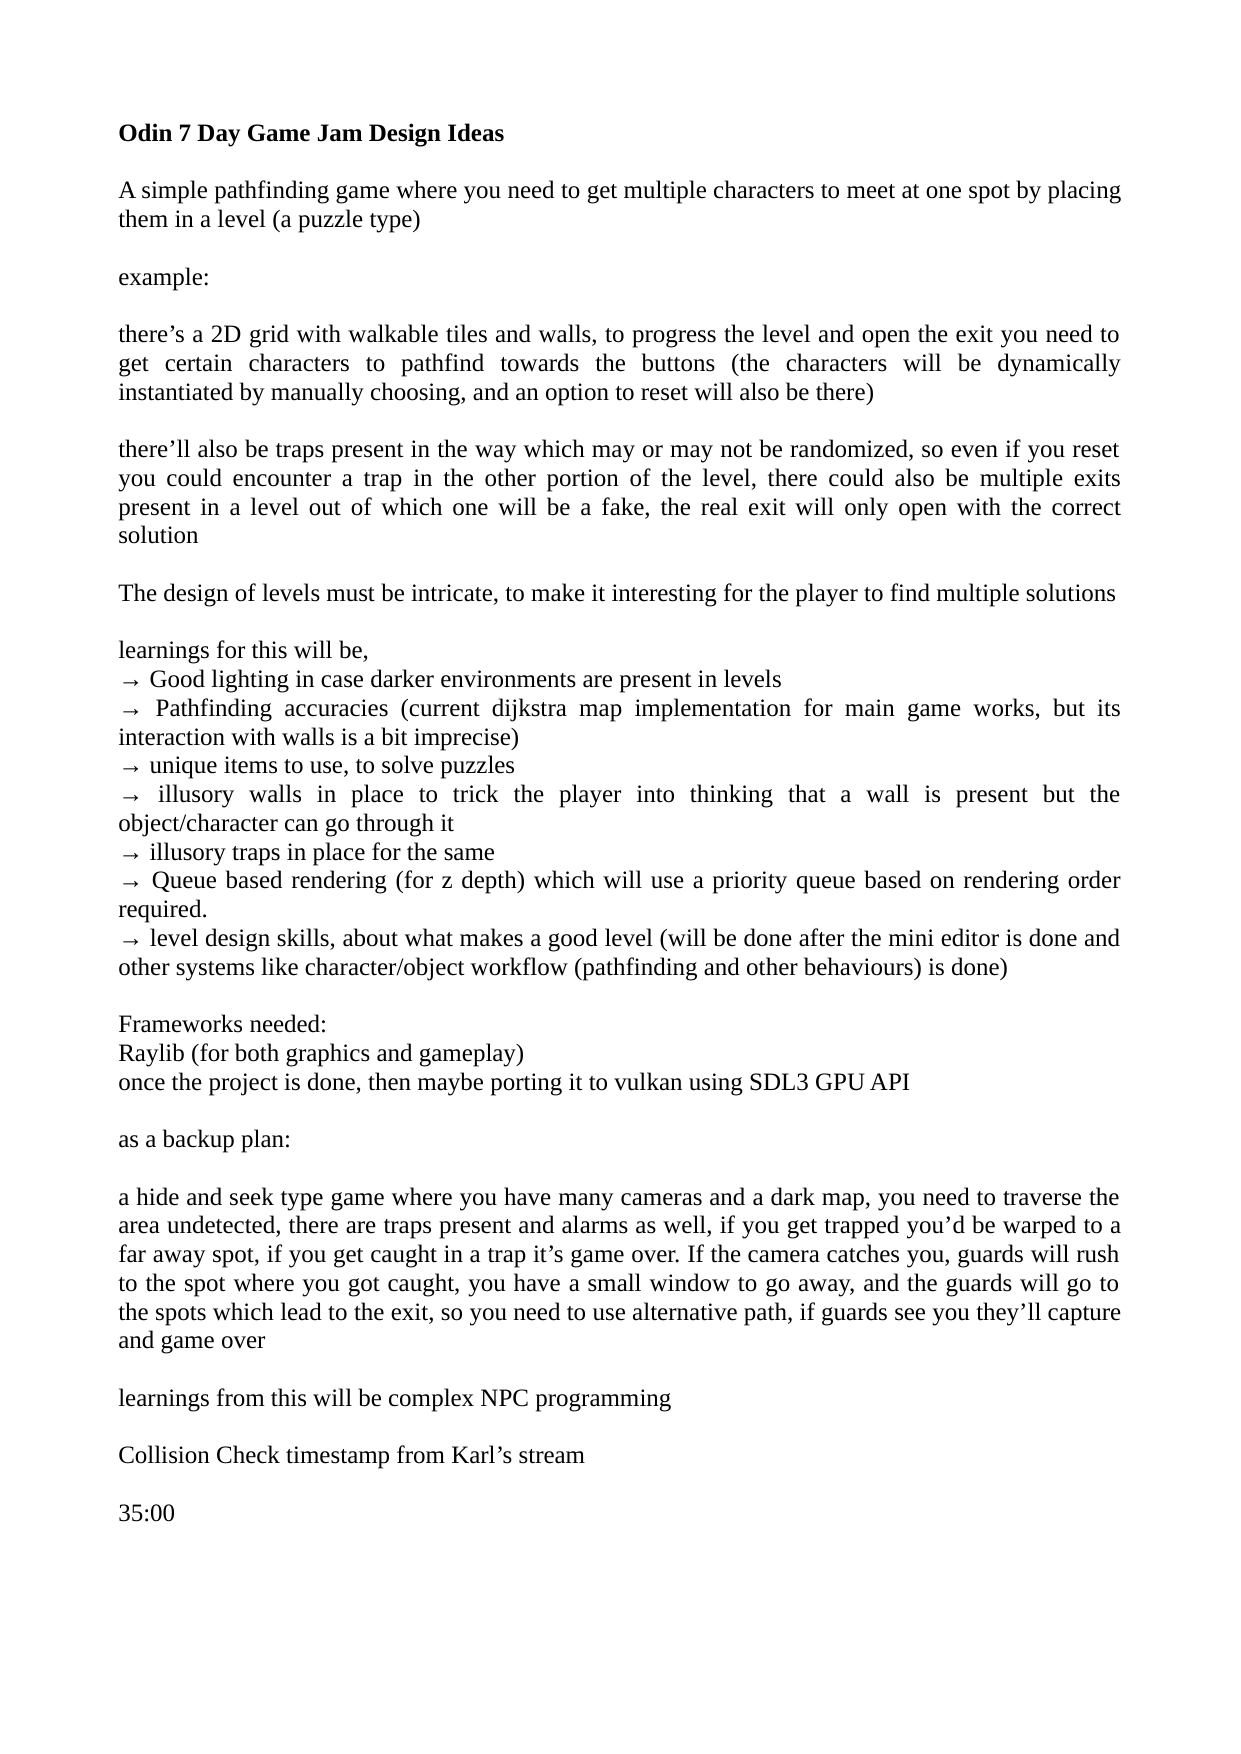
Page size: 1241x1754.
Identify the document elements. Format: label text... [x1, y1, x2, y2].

text → level design skills, about what makes a good level (will be done after the mini editor is done and other systems like character/object workflow (pathfinding and other behaviours) is done) [118, 923, 1122, 981]
text → unique items to use, to solve puzzles [118, 751, 1122, 779]
text → Queue based rendering (for z depth) which will use a priority queue based on rendering order required. [118, 866, 1122, 923]
text 35:00 [118, 1498, 1122, 1527]
text → Good lighting in case darker environments are present in levels [118, 664, 1122, 693]
text example: [118, 262, 1122, 291]
text Raylib (for both graphics and gameplay) [118, 1038, 1122, 1067]
text Frameworks needed: [118, 1009, 1122, 1038]
text Collision Check timestamp from Karl’s stream [118, 1441, 1122, 1469]
text The design of levels must be intricate, to make it interesting for the player to find multiple solutions [118, 578, 1122, 607]
text once the project is done, then maybe porting it to vulkan using SDL3 GPU API [118, 1067, 1122, 1096]
text as a backup plan: [118, 1124, 1122, 1153]
text → Pathfinding accuracies (current dijkstra map implementation for main game works, but its interaction with walls is a bit imprecise) [118, 693, 1122, 751]
text A simple pathfinding game where you need to get multiple characters to meet at one spot by placing them in a level (a puzzle type) [118, 176, 1122, 233]
text learnings from this will be complex NPC programming [118, 1383, 1122, 1412]
text learnings for this will be, [118, 636, 1122, 664]
text → illusory walls in place to trick the player into thinking that a wall is present but the object/character can go through it [118, 779, 1122, 837]
text a hide and seek type game where you have many cameras and a dark map, you need to traverse the area undetected, there are traps present and alarms as well, if you get trapped you’d be warped to a far away spot, if you get caught in a trap it’s game over. If the camera catches you, guards will rush to the spot where you got caught, you have a small window to go away, and the guards will go to the spots which lead to the exit, so you need to use alternative path, if guards see you they’ll capture and game over [118, 1182, 1122, 1354]
text → illusory traps in place for the same [118, 837, 1122, 866]
text there’ll also be traps present in the way which may or may not be randomized, so even if you reset you could encounter a trap in the other portion of the level, there could also be multiple exits present in a level out of which one will be a fake, the real exit will only open with the correct solution [118, 434, 1122, 549]
text there’s a 2D grid with walkable tiles and walls, to progress the level and open the exit you need to get certain characters to pathfind towards the buttons (the characters will be dynamically instantiated by manually choosing, and an option to reset will also be there) [118, 319, 1122, 406]
text Odin 7 Day Game Jam Design Ideas [118, 118, 1122, 147]
